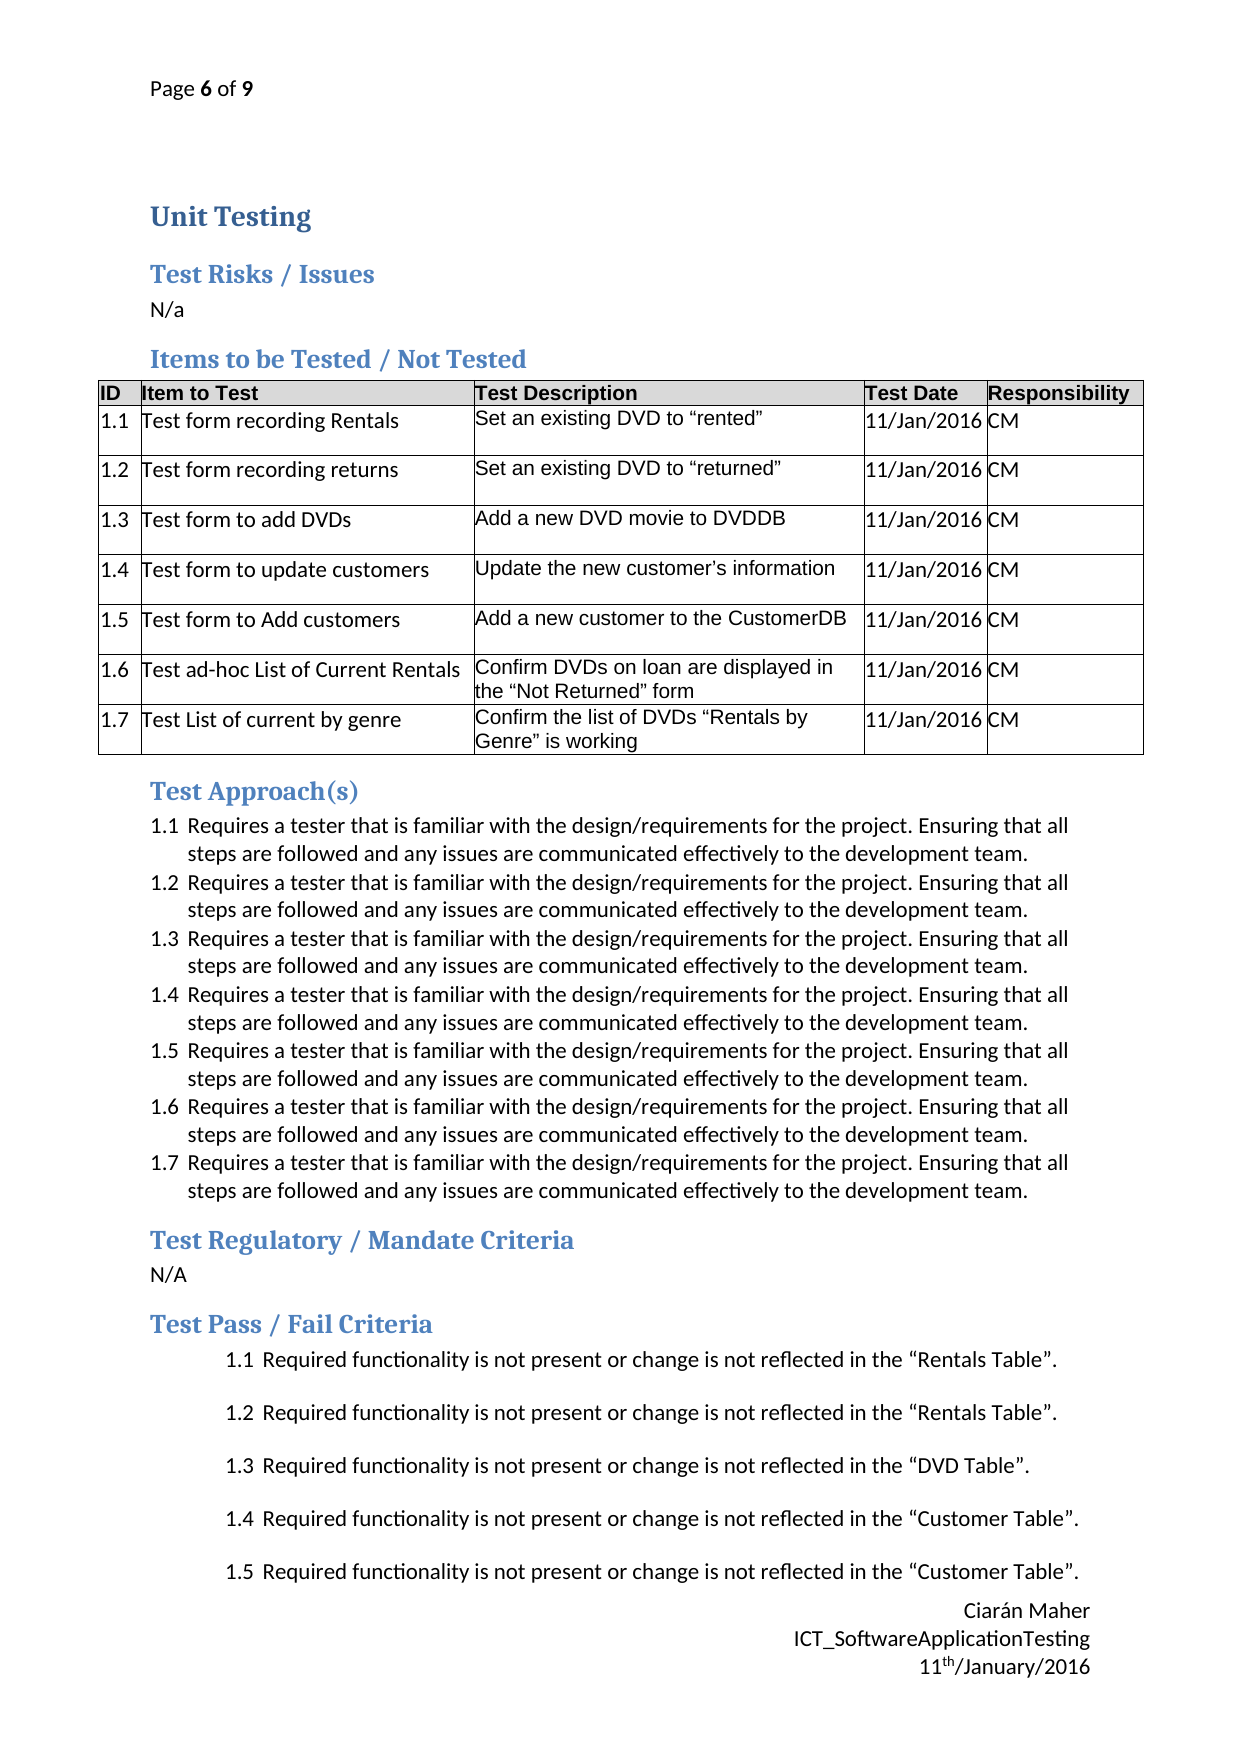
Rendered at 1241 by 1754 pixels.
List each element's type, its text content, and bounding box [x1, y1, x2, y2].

table_header ID [99, 381, 141, 405]
table_cell 1.6 [99, 655, 141, 704]
table_cell Set an existing DVD to “rented” [475, 406, 864, 454]
table_cell 1.4 [99, 555, 141, 604]
table_cell CM [988, 555, 1143, 604]
table_cell Test ad-hoc List of Current Rentals [142, 655, 474, 704]
table_cell 11/Jan/2016 [865, 705, 987, 754]
table_cell 1.2 [99, 456, 141, 504]
table_cell Test form recording Rentals [142, 406, 474, 454]
list Requires a tester that is familiar with the design/requirements for the project. Ensuring that all steps are followed and any issues are communicated effectively to the development team. [150, 812, 1090, 868]
list Required functionality is not present or change is not reflected in the “DVD Table”. [225, 1451, 1090, 1479]
table_cell 11/Jan/2016 [865, 655, 987, 704]
subtitle Test Approach(s) [150, 776, 1090, 807]
list Required functionality is not present or change is not reflected in the “Customer Table”. [225, 1504, 1090, 1532]
table_cell CM [988, 406, 1143, 454]
subtitle Test Pass / Fail Criteria [150, 1309, 1090, 1340]
list Requires a tester that is familiar with the design/requirements for the project. Ensuring that all steps are followed and any issues are communicated effectively to the development team. [150, 980, 1090, 1036]
table_cell CM [988, 655, 1143, 704]
table_cell 1.1 [99, 406, 141, 454]
table_cell 11/Jan/2016 [865, 406, 987, 454]
list Requires a tester that is familiar with the design/requirements for the project. Ensuring that all steps are followed and any issues are communicated effectively to the development team. [150, 1148, 1090, 1204]
table_header Responsibility [988, 381, 1143, 405]
list Requires a tester that is familiar with the design/requirements for the project. Ensuring that all steps are followed and any issues are communicated effectively to the development team. [150, 1036, 1090, 1092]
list Required functionality is not present or change is not reflected in the “Rentals Table”. [225, 1345, 1090, 1373]
text N/a [150, 295, 1090, 323]
table_cell Test form to add DVDs [142, 506, 474, 554]
table_cell 1.5 [99, 605, 141, 654]
table_cell Add a new DVD movie to DVDDB [475, 506, 864, 554]
list Requires a tester that is familiar with the design/requirements for the project. Ensuring that all steps are followed and any issues are communicated effectively to the development team. [150, 868, 1090, 924]
list Requires a tester that is familiar with the design/requirements for the project. Ensuring that all steps are followed and any issues are communicated effectively to the development team. [150, 924, 1090, 980]
subtitle Test Risks / Issues [150, 259, 1090, 291]
table_header Test Date [865, 381, 987, 405]
list Requires a tester that is familiar with the design/requirements for the project. Ensuring that all steps are followed and any issues are communicated effectively to the development team. [150, 1092, 1090, 1148]
table_cell 1.3 [99, 506, 141, 554]
table_cell 11/Jan/2016 [865, 605, 987, 654]
table_cell Update the new customer’s information [475, 555, 864, 604]
table_cell 11/Jan/2016 [865, 456, 987, 504]
table_cell Confirm DVDs on loan are displayed in the “Not Returned” form [475, 655, 864, 704]
table_cell CM [988, 506, 1143, 554]
table_cell Test form to update customers [142, 555, 474, 604]
text N/A [150, 1260, 1090, 1288]
subtitle Items to be Tested / Not Tested [150, 344, 1090, 375]
table_header Test Description [475, 381, 864, 405]
subtitle Unit Testing [150, 200, 1090, 233]
table_cell CM [988, 605, 1143, 654]
table_cell 11/Jan/2016 [865, 555, 987, 604]
table_cell CM [988, 456, 1143, 504]
table_cell Test List of current by genre [142, 705, 474, 754]
table_cell 11/Jan/2016 [865, 506, 987, 554]
subtitle Test Regulatory / Mandate Criteria [150, 1225, 1090, 1256]
table_cell 1.7 [99, 705, 141, 754]
list Required functionality is not present or change is not reflected in the “Customer Table”. [225, 1557, 1090, 1585]
table_cell Test form to Add customers [142, 605, 474, 654]
table_cell Add a new customer to the CustomerDB [475, 605, 864, 654]
table_cell CM [988, 705, 1143, 754]
list Required functionality is not present or change is not reflected in the “Rentals Table”. [225, 1398, 1090, 1426]
table_cell Set an existing DVD to “returned” [475, 456, 864, 504]
table_cell Test form recording returns [142, 456, 474, 504]
table_cell Confirm the list of DVDs “Rentals by Genre” is working [475, 705, 864, 754]
table_header Item to Test [142, 381, 474, 405]
